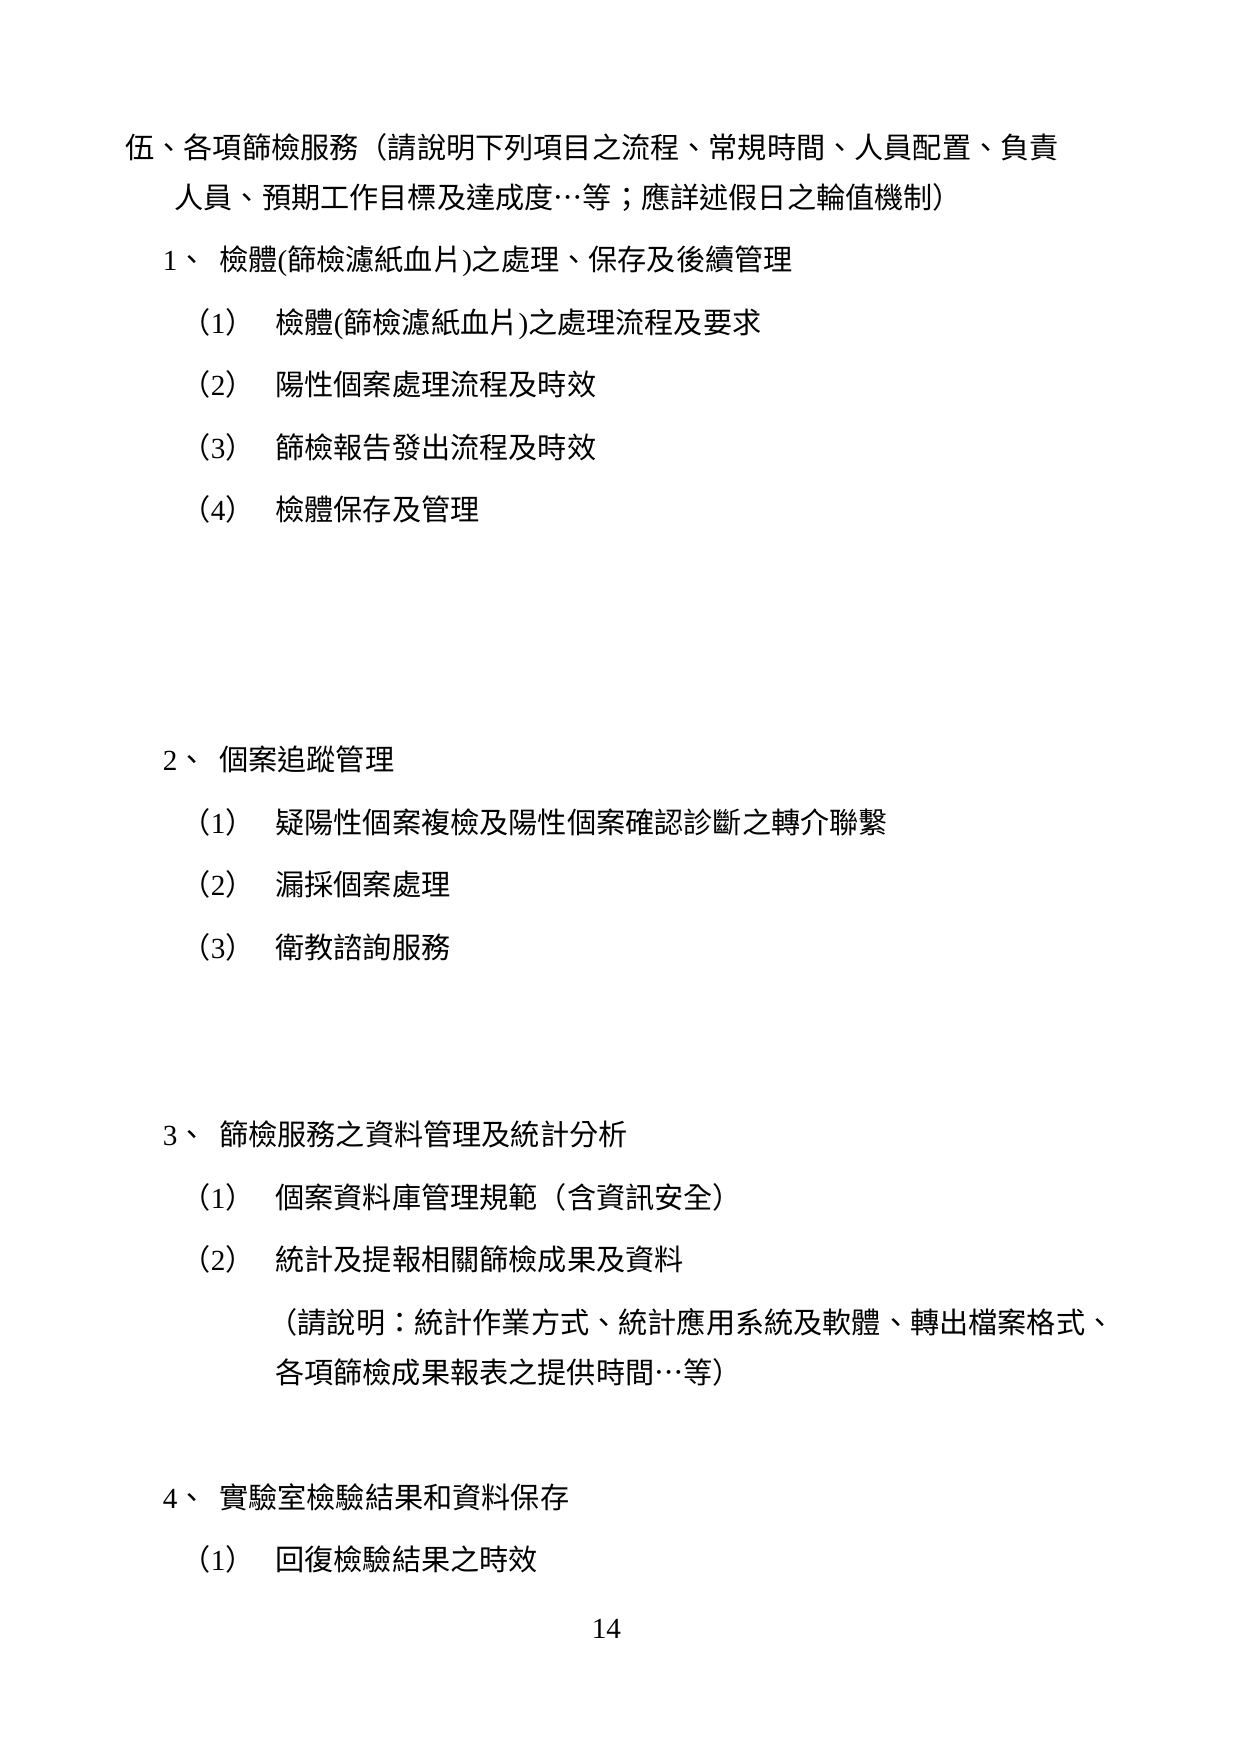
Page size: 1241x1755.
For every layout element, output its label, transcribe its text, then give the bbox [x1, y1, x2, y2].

list 篩檢報告發出流程及時效 [181, 418, 1087, 468]
list 個案資料庫管理規範（含資訊安全） [181, 1168, 1087, 1218]
list 回復檢驗結果之時效 [181, 1531, 1087, 1581]
list 疑陽性個案複檢及陽性個案確認診斷之轉介聯繫 [181, 793, 1087, 843]
list 實驗室檢驗結果和資料保存 [163, 1468, 1087, 1518]
list 篩檢服務之資料管理及統計分析 [163, 1106, 1087, 1156]
list 統計及提報相關篩檢成果及資料 [181, 1231, 1087, 1281]
list 檢體保存及管理 [181, 481, 1087, 531]
list 檢體(篩檢濾紙血片)之處理、保存及後續管理 [163, 231, 1087, 281]
list 衛教諮詢服務 [181, 918, 1087, 968]
list 漏採個案處理 [181, 856, 1087, 906]
text 伍、各項篩檢服務（請說明下列項目之流程、常規時間、人員配置、負責人員、預期工作目標及達成度…等；應詳述假日之輪值機制） [125, 118, 1087, 218]
text （請說明：統計作業方式、統計應用系統及軟體、轉出檔案格式、各項篩檢成果報表之提供時間…等） [268, 1293, 1087, 1393]
list 個案追蹤管理 [163, 731, 1087, 781]
list 檢體(篩檢濾紙血片)之處理流程及要求 [181, 293, 1087, 343]
list 陽性個案處理流程及時效 [181, 356, 1087, 406]
